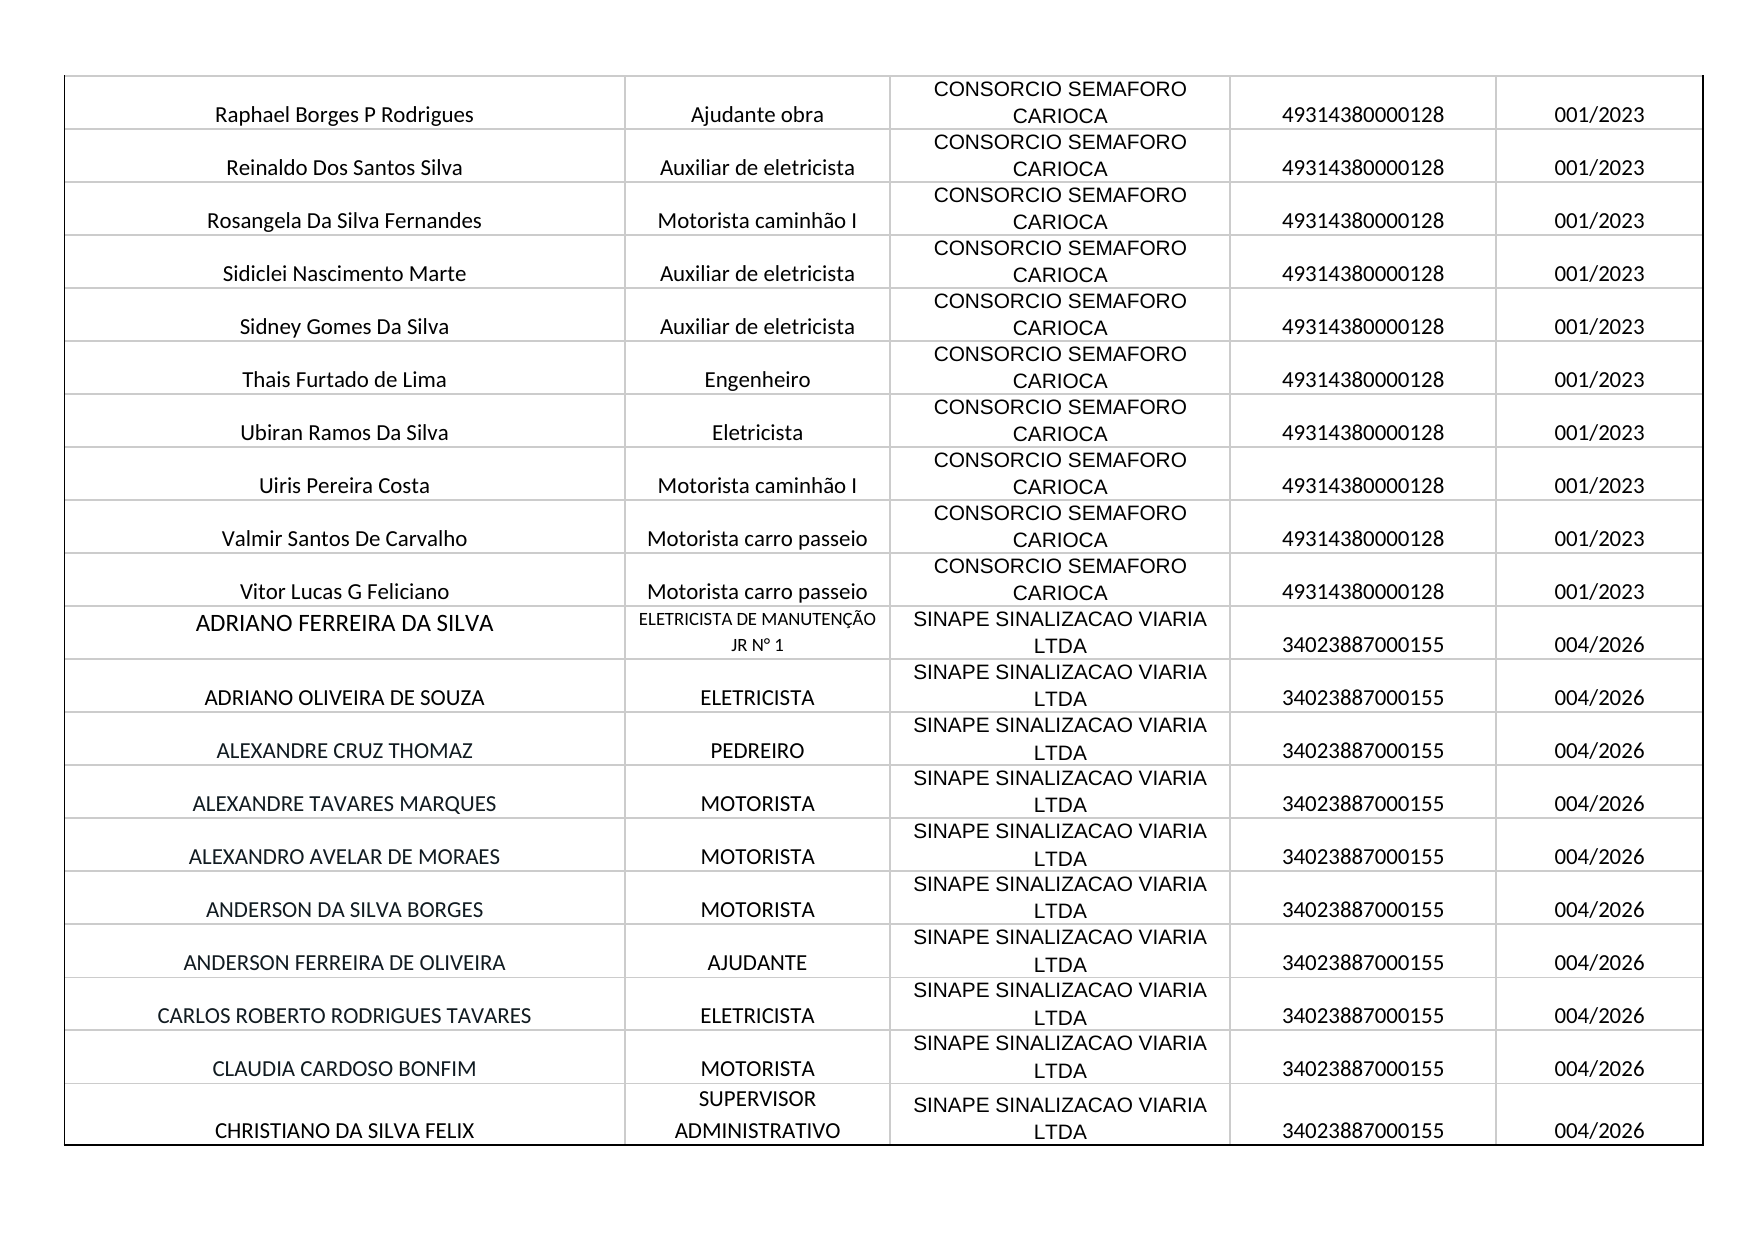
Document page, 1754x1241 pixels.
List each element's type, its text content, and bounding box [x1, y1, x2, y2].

table_cell 004/2026 [1497, 766, 1702, 817]
table_cell CHRISTIANO DA SILVA FELIX [65, 1084, 624, 1144]
table_cell AJUDANTE [626, 925, 889, 976]
table_cell CONSORCIO SEMAFORO CARIOCA [891, 77, 1229, 128]
table_cell CONSORCIO SEMAFORO CARIOCA [891, 236, 1229, 287]
table_cell SINAPE SINALIZACAO VIARIA LTDA [891, 766, 1229, 817]
table_cell CONSORCIO SEMAFORO CARIOCA [891, 448, 1229, 499]
table_cell 34023887000155 [1231, 819, 1495, 870]
table_cell CARLOS ROBERTO RODRIGUES TAVARES [65, 978, 624, 1029]
table_cell Auxiliar de eletricista [626, 130, 889, 181]
table_cell ADRIANO FERREIRA DA SILVA [65, 607, 624, 658]
table_cell 001/2023 [1497, 183, 1702, 234]
table_cell MOTORISTA [626, 819, 889, 870]
table_cell ELETRICISTA [626, 660, 889, 711]
table_cell 004/2026 [1497, 713, 1702, 764]
table_cell ADRIANO OLIVEIRA DE SOUZA [65, 660, 624, 711]
table_cell Eletricista [626, 395, 889, 446]
table_cell 004/2026 [1497, 607, 1702, 658]
table_cell CONSORCIO SEMAFORO CARIOCA [891, 183, 1229, 234]
table_cell 001/2023 [1497, 236, 1702, 287]
table_cell 34023887000155 [1231, 607, 1495, 658]
table_cell 49314380000128 [1231, 554, 1495, 605]
table_cell 49314380000128 [1231, 183, 1495, 234]
table_cell 004/2026 [1497, 872, 1702, 923]
table_cell 004/2026 [1497, 660, 1702, 711]
table_cell CONSORCIO SEMAFORO CARIOCA [891, 289, 1229, 340]
table_cell ELETRICISTA [626, 978, 889, 1029]
table_cell Motorista carro passeio [626, 554, 889, 605]
table_cell Motorista caminhão I [626, 183, 889, 234]
table_cell 001/2023 [1497, 554, 1702, 605]
table_cell CONSORCIO SEMAFORO CARIOCA [891, 554, 1229, 605]
table_cell CONSORCIO SEMAFORO CARIOCA [891, 342, 1229, 393]
table_cell 34023887000155 [1231, 872, 1495, 923]
table_cell 49314380000128 [1231, 395, 1495, 446]
table_cell Thais Furtado de Lima [65, 342, 624, 393]
table_cell MOTORISTA [626, 872, 889, 923]
table_cell SINAPE SINALIZACAO VIARIA LTDA [891, 819, 1229, 870]
table_cell SINAPE SINALIZACAO VIARIA LTDA [891, 925, 1229, 976]
table_cell 004/2026 [1497, 925, 1702, 976]
table_cell Motorista caminhão I [626, 448, 889, 499]
table_cell PEDREIRO [626, 713, 889, 764]
table_cell ELETRICISTA DE MANUTENÇÃO JR N° 1 [626, 607, 889, 658]
table_cell Valmir Santos De Carvalho [65, 501, 624, 552]
table_cell SUPERVISOR ADMINISTRATIVO [626, 1084, 889, 1144]
table_cell Ubiran Ramos Da Silva [65, 395, 624, 446]
table_cell 004/2026 [1497, 1031, 1702, 1082]
table_cell Rosangela Da Silva Fernandes [65, 183, 624, 234]
table_cell 34023887000155 [1231, 978, 1495, 1029]
table_cell ANDERSON DA SILVA BORGES [65, 872, 624, 923]
table_cell SINAPE SINALIZACAO VIARIA LTDA [891, 872, 1229, 923]
table_cell 001/2023 [1497, 448, 1702, 499]
table_cell 49314380000128 [1231, 289, 1495, 340]
table_cell Auxiliar de eletricista [626, 289, 889, 340]
table_cell 004/2026 [1497, 1084, 1702, 1144]
table_cell 49314380000128 [1231, 501, 1495, 552]
table_cell SINAPE SINALIZACAO VIARIA LTDA [891, 1031, 1229, 1082]
table_cell 49314380000128 [1231, 448, 1495, 499]
table_cell CLAUDIA CARDOSO BONFIM [65, 1031, 624, 1082]
table_cell 001/2023 [1497, 501, 1702, 552]
table_cell 34023887000155 [1231, 713, 1495, 764]
table_cell 001/2023 [1497, 289, 1702, 340]
table_cell Engenheiro [626, 342, 889, 393]
table_cell Auxiliar de eletricista [626, 236, 889, 287]
table_cell CONSORCIO SEMAFORO CARIOCA [891, 395, 1229, 446]
table_cell SINAPE SINALIZACAO VIARIA LTDA [891, 660, 1229, 711]
table_cell MOTORISTA [626, 766, 889, 817]
table_cell 49314380000128 [1231, 77, 1495, 128]
table_cell Uiris Pereira Costa [65, 448, 624, 499]
table_cell MOTORISTA [626, 1031, 889, 1082]
table_cell Motorista carro passeio [626, 501, 889, 552]
table_cell 49314380000128 [1231, 130, 1495, 181]
table_cell 49314380000128 [1231, 342, 1495, 393]
table_cell Raphael Borges P Rodrigues [65, 77, 624, 128]
table_cell ALEXANDRE CRUZ THOMAZ [65, 713, 624, 764]
table_cell Ajudante obra [626, 77, 889, 128]
table_cell SINAPE SINALIZACAO VIARIA LTDA [891, 1084, 1229, 1144]
table_cell Sidney Gomes Da Silva [65, 289, 624, 340]
table_cell CONSORCIO SEMAFORO CARIOCA [891, 130, 1229, 181]
table_cell 34023887000155 [1231, 1084, 1495, 1144]
table_cell 001/2023 [1497, 395, 1702, 446]
table_cell Vitor Lucas G Feliciano [65, 554, 624, 605]
table_cell 34023887000155 [1231, 1031, 1495, 1082]
table_cell 49314380000128 [1231, 236, 1495, 287]
table_cell 004/2026 [1497, 819, 1702, 870]
table_cell SINAPE SINALIZACAO VIARIA LTDA [891, 713, 1229, 764]
table_cell ANDERSON FERREIRA DE OLIVEIRA [65, 925, 624, 976]
table_cell SINAPE SINALIZACAO VIARIA LTDA [891, 607, 1229, 658]
table_cell Sidiclei Nascimento Marte [65, 236, 624, 287]
table_cell 001/2023 [1497, 77, 1702, 128]
table_cell 34023887000155 [1231, 925, 1495, 976]
table_cell 004/2026 [1497, 978, 1702, 1029]
table_cell 34023887000155 [1231, 766, 1495, 817]
table_cell Reinaldo Dos Santos Silva [65, 130, 624, 181]
table_cell ALEXANDRO AVELAR DE MORAES [65, 819, 624, 870]
table_cell 001/2023 [1497, 342, 1702, 393]
table_cell 34023887000155 [1231, 660, 1495, 711]
table_cell 001/2023 [1497, 130, 1702, 181]
table_cell CONSORCIO SEMAFORO CARIOCA [891, 501, 1229, 552]
table_cell ALEXANDRE TAVARES MARQUES [65, 766, 624, 817]
table_cell SINAPE SINALIZACAO VIARIA LTDA [891, 978, 1229, 1029]
